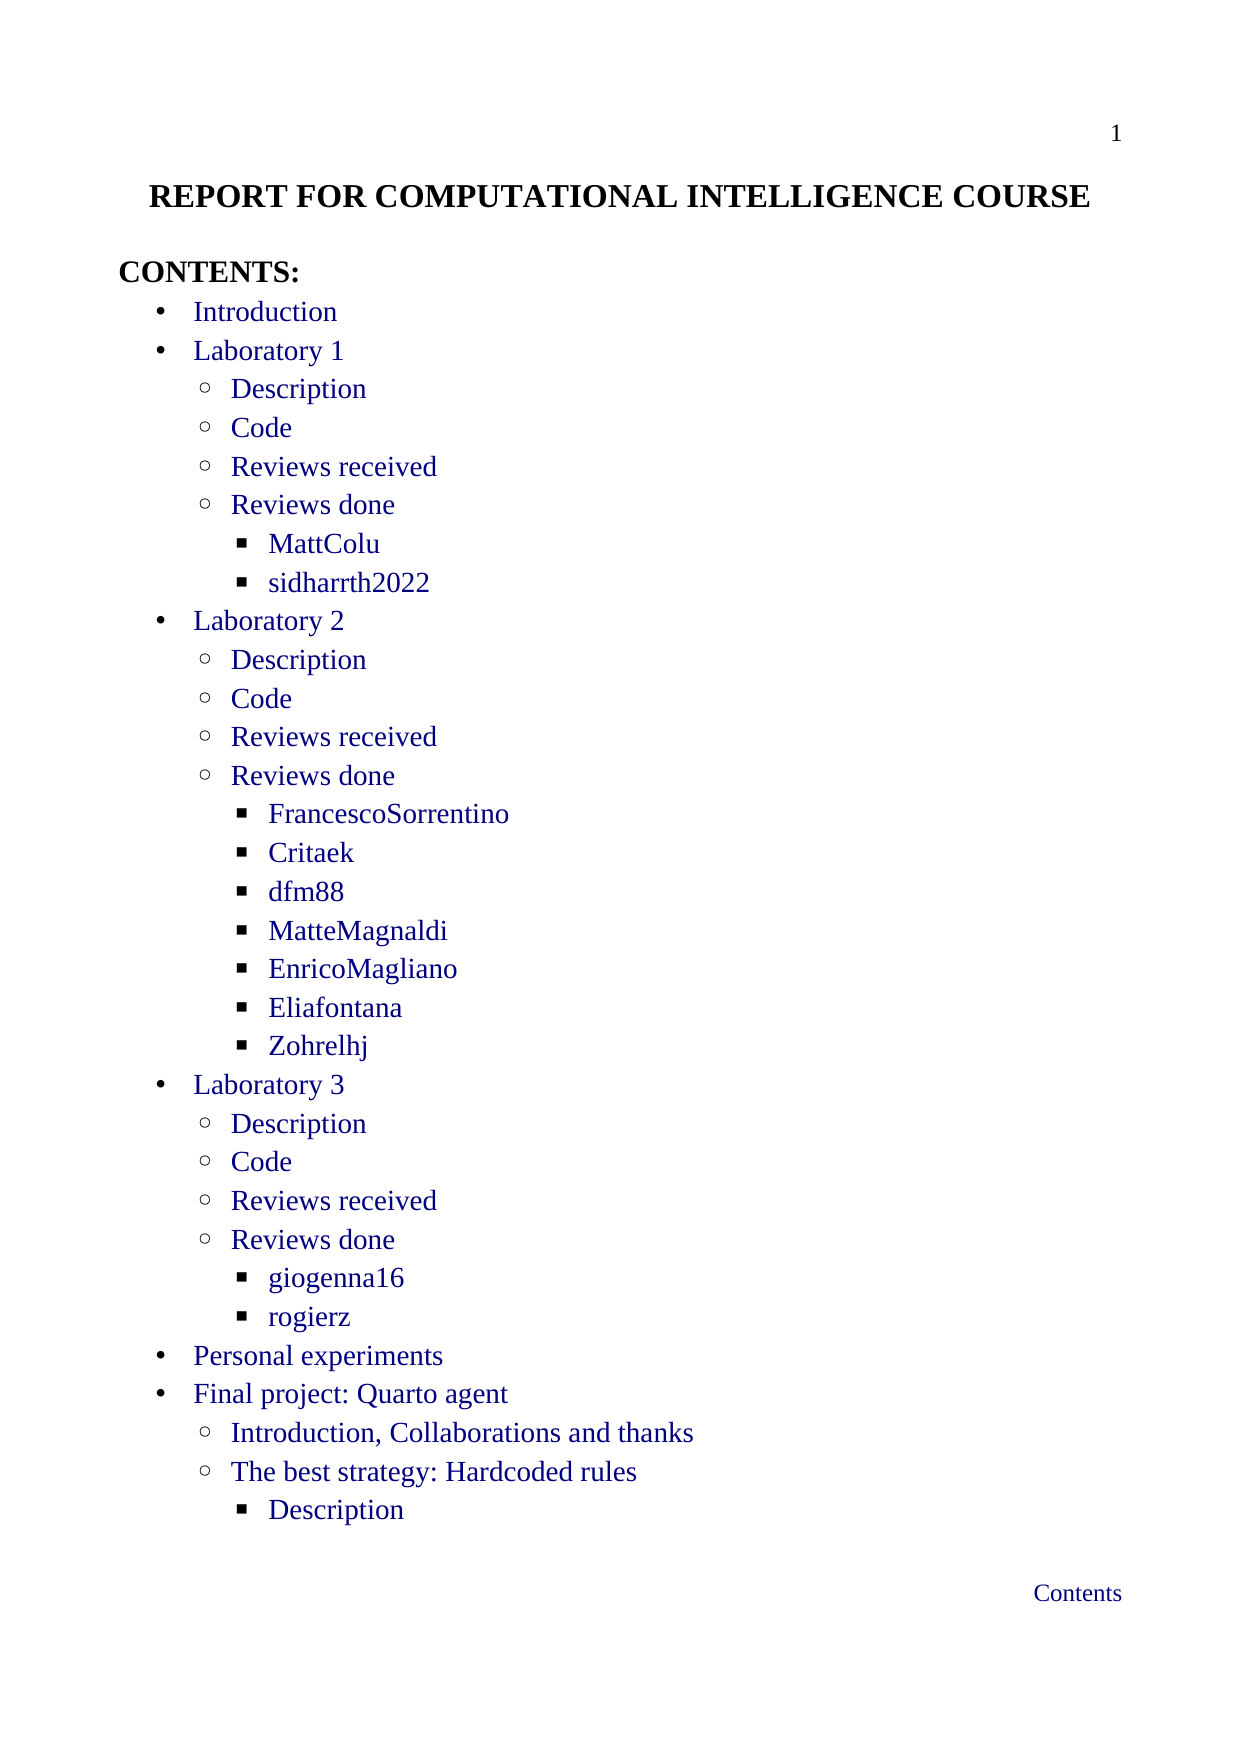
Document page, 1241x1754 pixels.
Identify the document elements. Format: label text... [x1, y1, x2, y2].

list giogenna16 [231, 1260, 1122, 1294]
list Reviews done [193, 487, 1122, 521]
list Introduction, Collaborations and thanks [193, 1415, 1122, 1449]
list rogierz [231, 1299, 1122, 1333]
list EnricoMagliano [231, 951, 1122, 985]
text REPORT FOR COMPUTATIONAL INTELLIGENCE COURSE [118, 176, 1122, 215]
list Code [193, 1144, 1122, 1178]
list Reviews done [193, 758, 1122, 792]
list Description [231, 1492, 1122, 1526]
text CONTENTS: [118, 253, 1122, 289]
list Laboratory 3 [156, 1067, 1122, 1101]
list Description [193, 642, 1122, 676]
list Final project: Quarto agent [156, 1376, 1122, 1410]
list Laboratory 2 [156, 603, 1122, 637]
list The best strategy: Hardcoded rules [193, 1454, 1122, 1487]
list Reviews received [193, 449, 1122, 482]
list Code [193, 681, 1122, 714]
list Description [193, 372, 1122, 405]
list Reviews received [193, 719, 1122, 753]
list Reviews done [193, 1222, 1122, 1255]
list MatteMagnaldi [231, 913, 1122, 946]
list dfm88 [231, 874, 1122, 908]
list Introduction [156, 294, 1122, 328]
list Laboratory 1 [156, 333, 1122, 367]
list MattColu [231, 526, 1122, 560]
list Description [193, 1106, 1122, 1139]
list Code [193, 410, 1122, 444]
list FrancescoSorrentino [231, 797, 1122, 830]
list Personal experiments [156, 1338, 1122, 1371]
list Zohrelhj [231, 1028, 1122, 1062]
list sidharrth2022 [231, 565, 1122, 598]
list Eliafontana [231, 990, 1122, 1023]
list Reviews received [193, 1183, 1122, 1217]
list Critaek [231, 835, 1122, 869]
